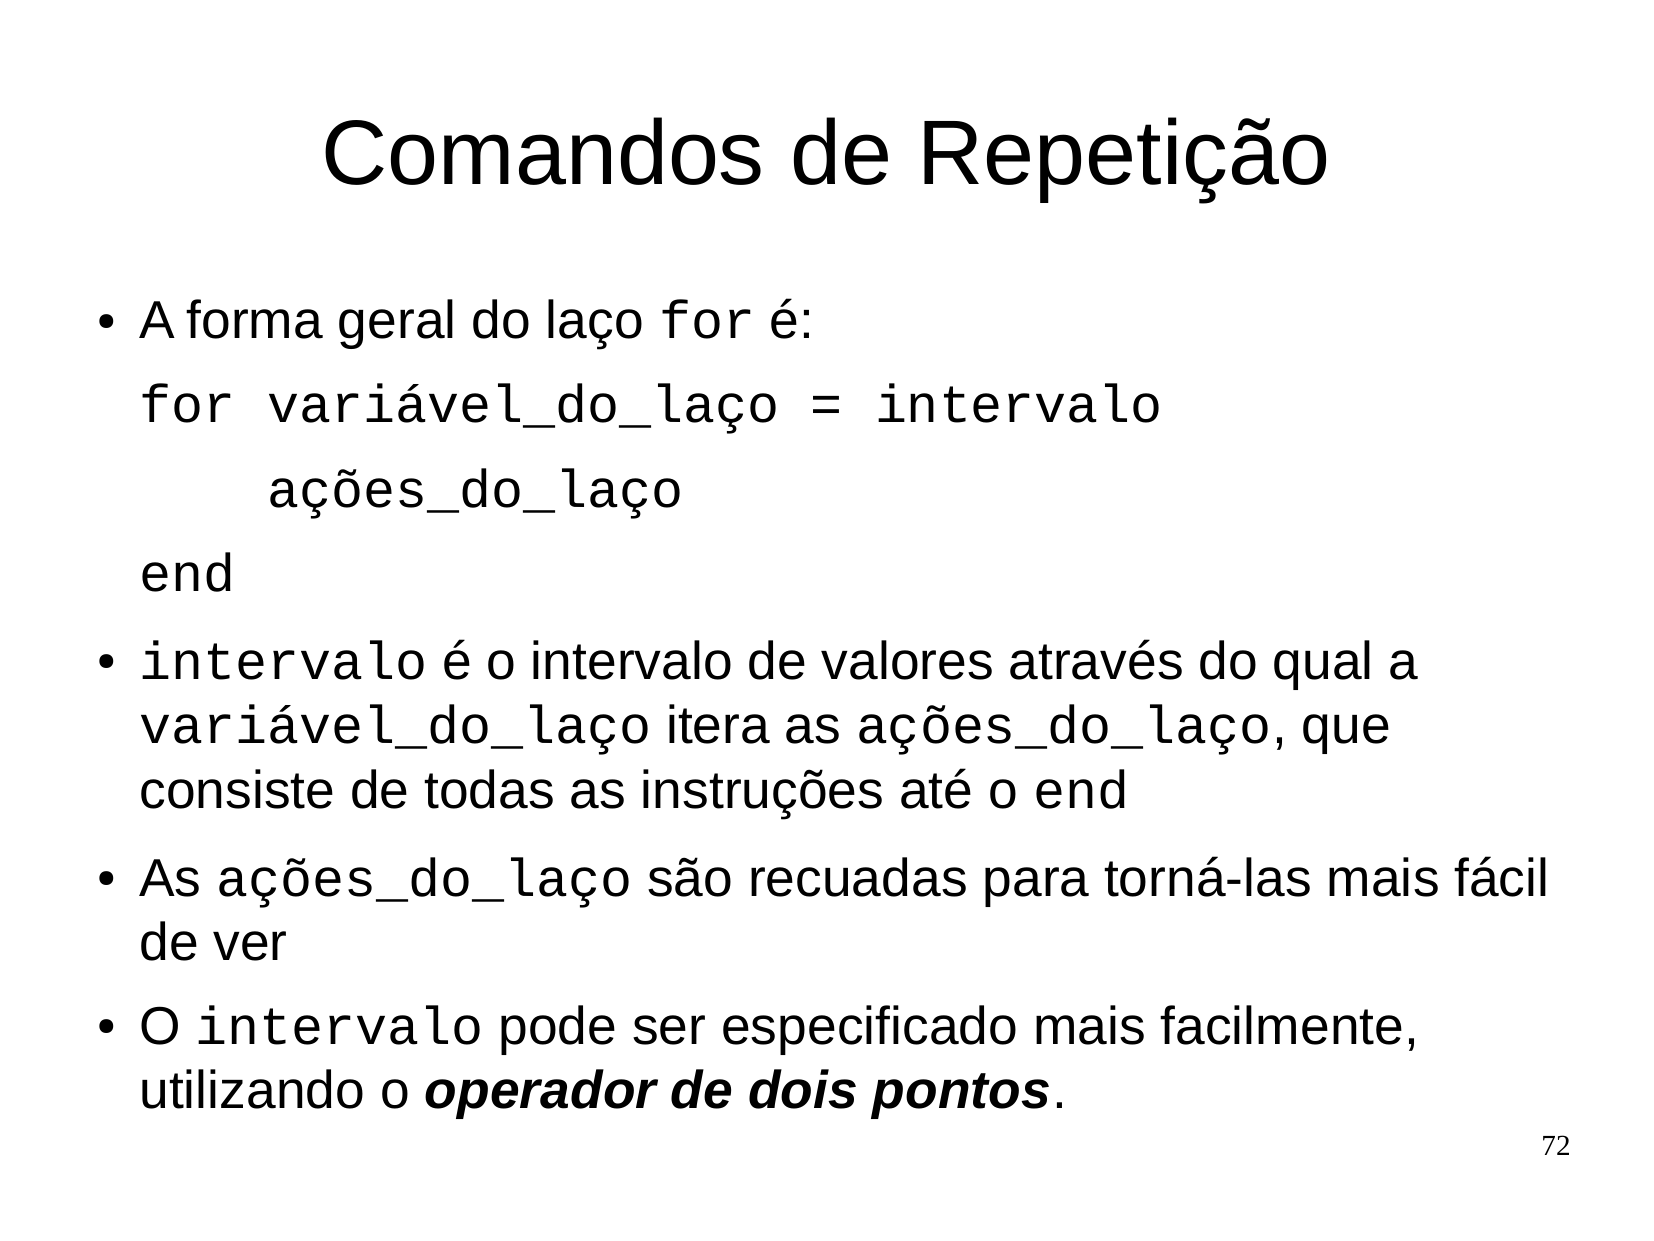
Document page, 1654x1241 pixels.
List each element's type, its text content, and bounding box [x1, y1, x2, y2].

title Comandos de Repetição [82, 49, 1571, 257]
list A forma geral do laço for é: for variável_do_laço = intervalo ações_do_laço end intervalo é o intervalo de valores através do qual a variável_do_laço itera as ações_do_laço, que consiste de todas as instruções até o end As ações_do_laço são recuadas para torná-las mais fácil de ver O intervalo pode ser especificado mais facilmente, utilizando o operador de dois pontos. [82, 290, 1571, 1123]
